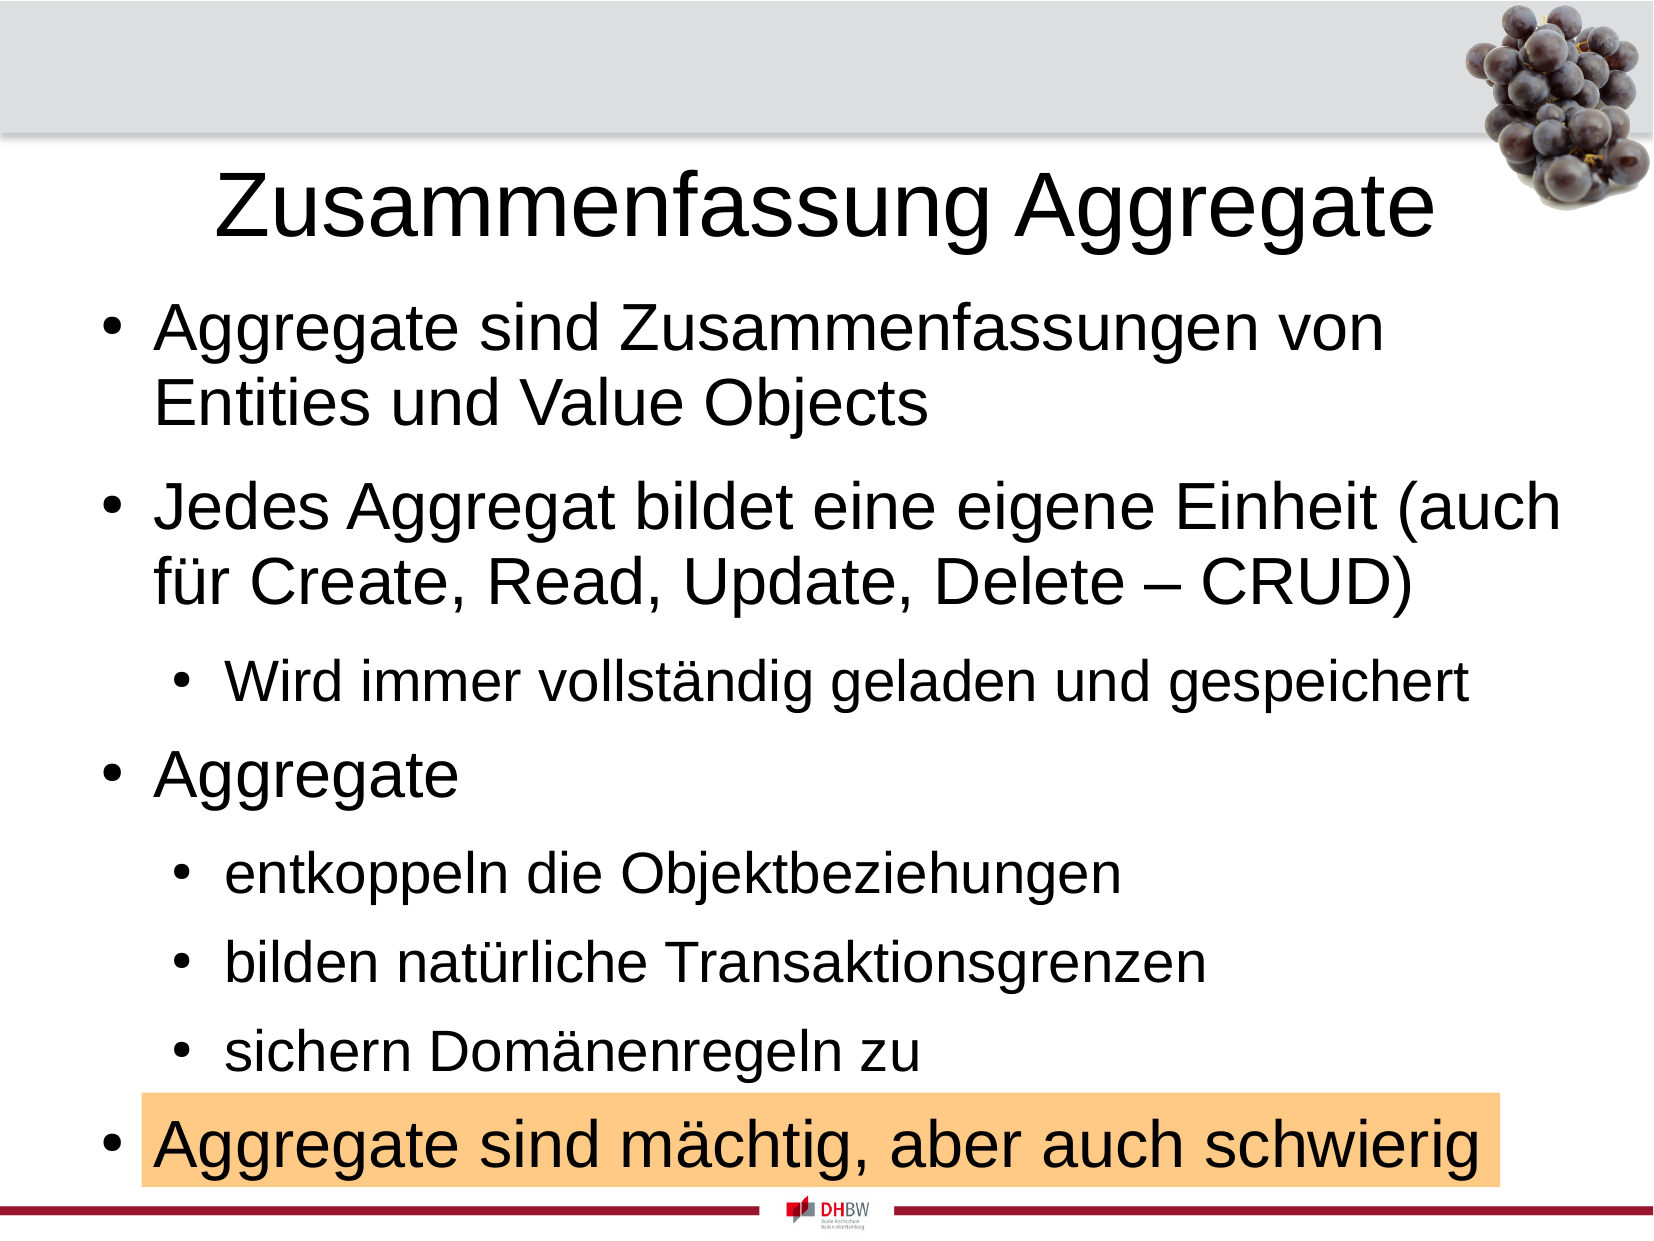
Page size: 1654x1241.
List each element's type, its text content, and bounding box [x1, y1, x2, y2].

text_box [141, 1182, 1501, 1188]
list Aggregate sind Zusammenfassungen von Entities und Value Objects Jedes Aggregat bildet eine eigene Einheit (auch für Create, Read, Update, Delete – CRUD) Wird immer vollständig geladen und gespeichert Aggregate entkoppeln die Objektbeziehungen bilden natürliche Transaktionsgrenzen sichern Domänenregeln zu Aggregate sind mächtig, aber auch schwierig [82, 290, 1619, 1182]
picture [0, 0, 1654, 1237]
title Zusammenfassung Aggregate [82, 147, 1571, 257]
